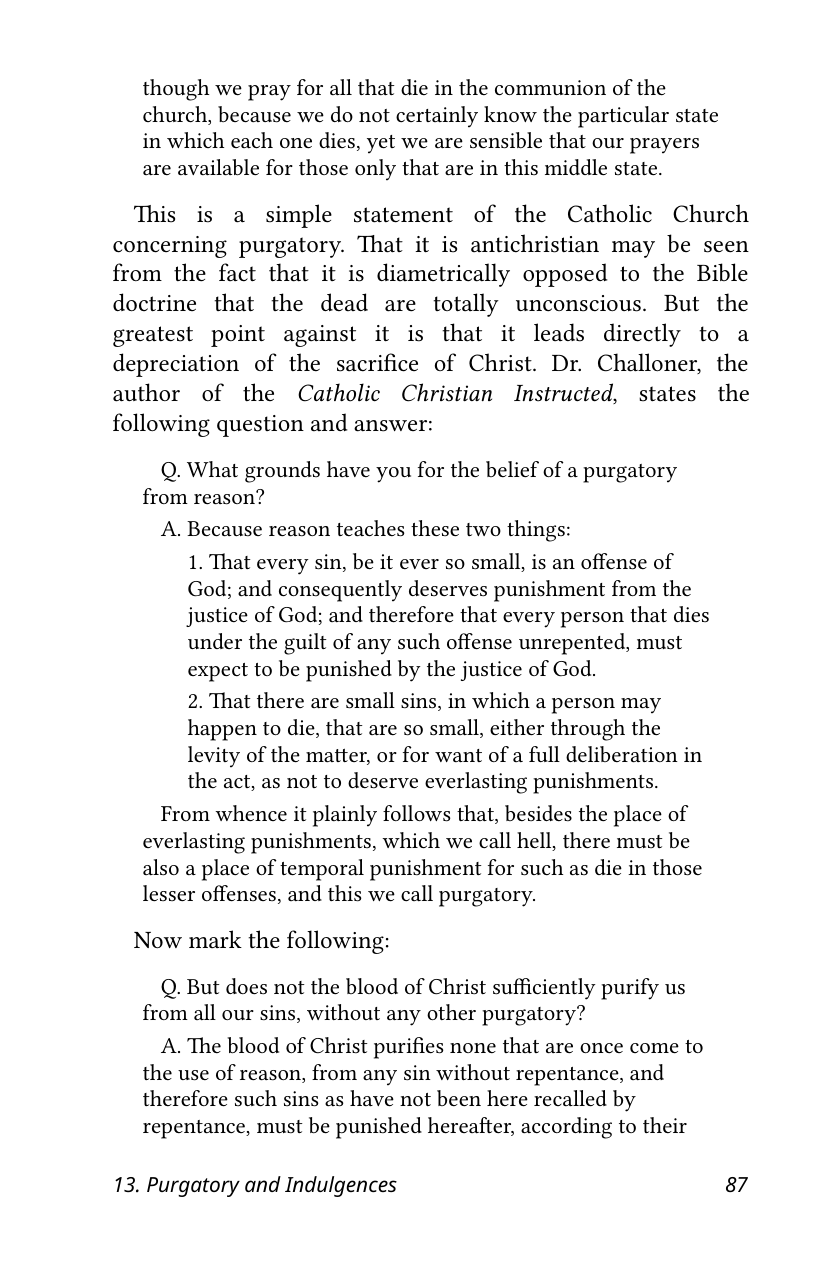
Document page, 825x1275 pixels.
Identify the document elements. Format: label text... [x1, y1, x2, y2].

text 2. That there are small sins, in which a person may happen to die, that are so small, either through the levity of the matter, or for want of a full deliberation in the act, as not to deserve everlasting punishments. [187, 688, 720, 794]
text A. Because reason teaches these two things: [142, 516, 720, 542]
text Q. But does not the blood of Christ sufficiently purify us from all our sins, without any other purgatory? [142, 974, 720, 1026]
text Now mark the following: [112, 926, 750, 954]
text A. The blood of Christ purifies none that are once come to the use of reason, from any sin without repentance, and therefore such sins as have not been here recalled by repentance, must be punished hereafter, according to their [142, 1033, 720, 1139]
text 1. That every sin, be it ever so small, is an offense of God; and consequently deserves punishment from the justice of God; and therefore that every person that dies under the guilt of any such offense unrepented, must expect to be punished by the justice of God. [187, 549, 720, 682]
text This is a simple statement of the Catholic Church concerning purgatory. That it is antichristian may be seen from the fact that it is diametrically opposed to the Bible doctrine that the dead are totally unconscious. But the greatest point against it is that it leads directly to a depreciation of the sacrifice of Christ. Dr. Challoner, the author of the Catholic Christian Instructed, states the following question and answer: [112, 200, 750, 437]
text Q. What grounds have you for the belief of a purgatory from reason? [142, 457, 720, 510]
text From whence it plainly follows that, besides the place of everlasting punishments, which we call hell, there must be also a place of temporal punishment for such as die in those lesser offenses, and this we call purgatory. [142, 801, 720, 907]
text though we pray for all that die in the communion of the church, because we do not certainly know the particular state in which each one dies, yet we are sensible that our prayers are available for those only that are in this middle state. [142, 75, 720, 181]
